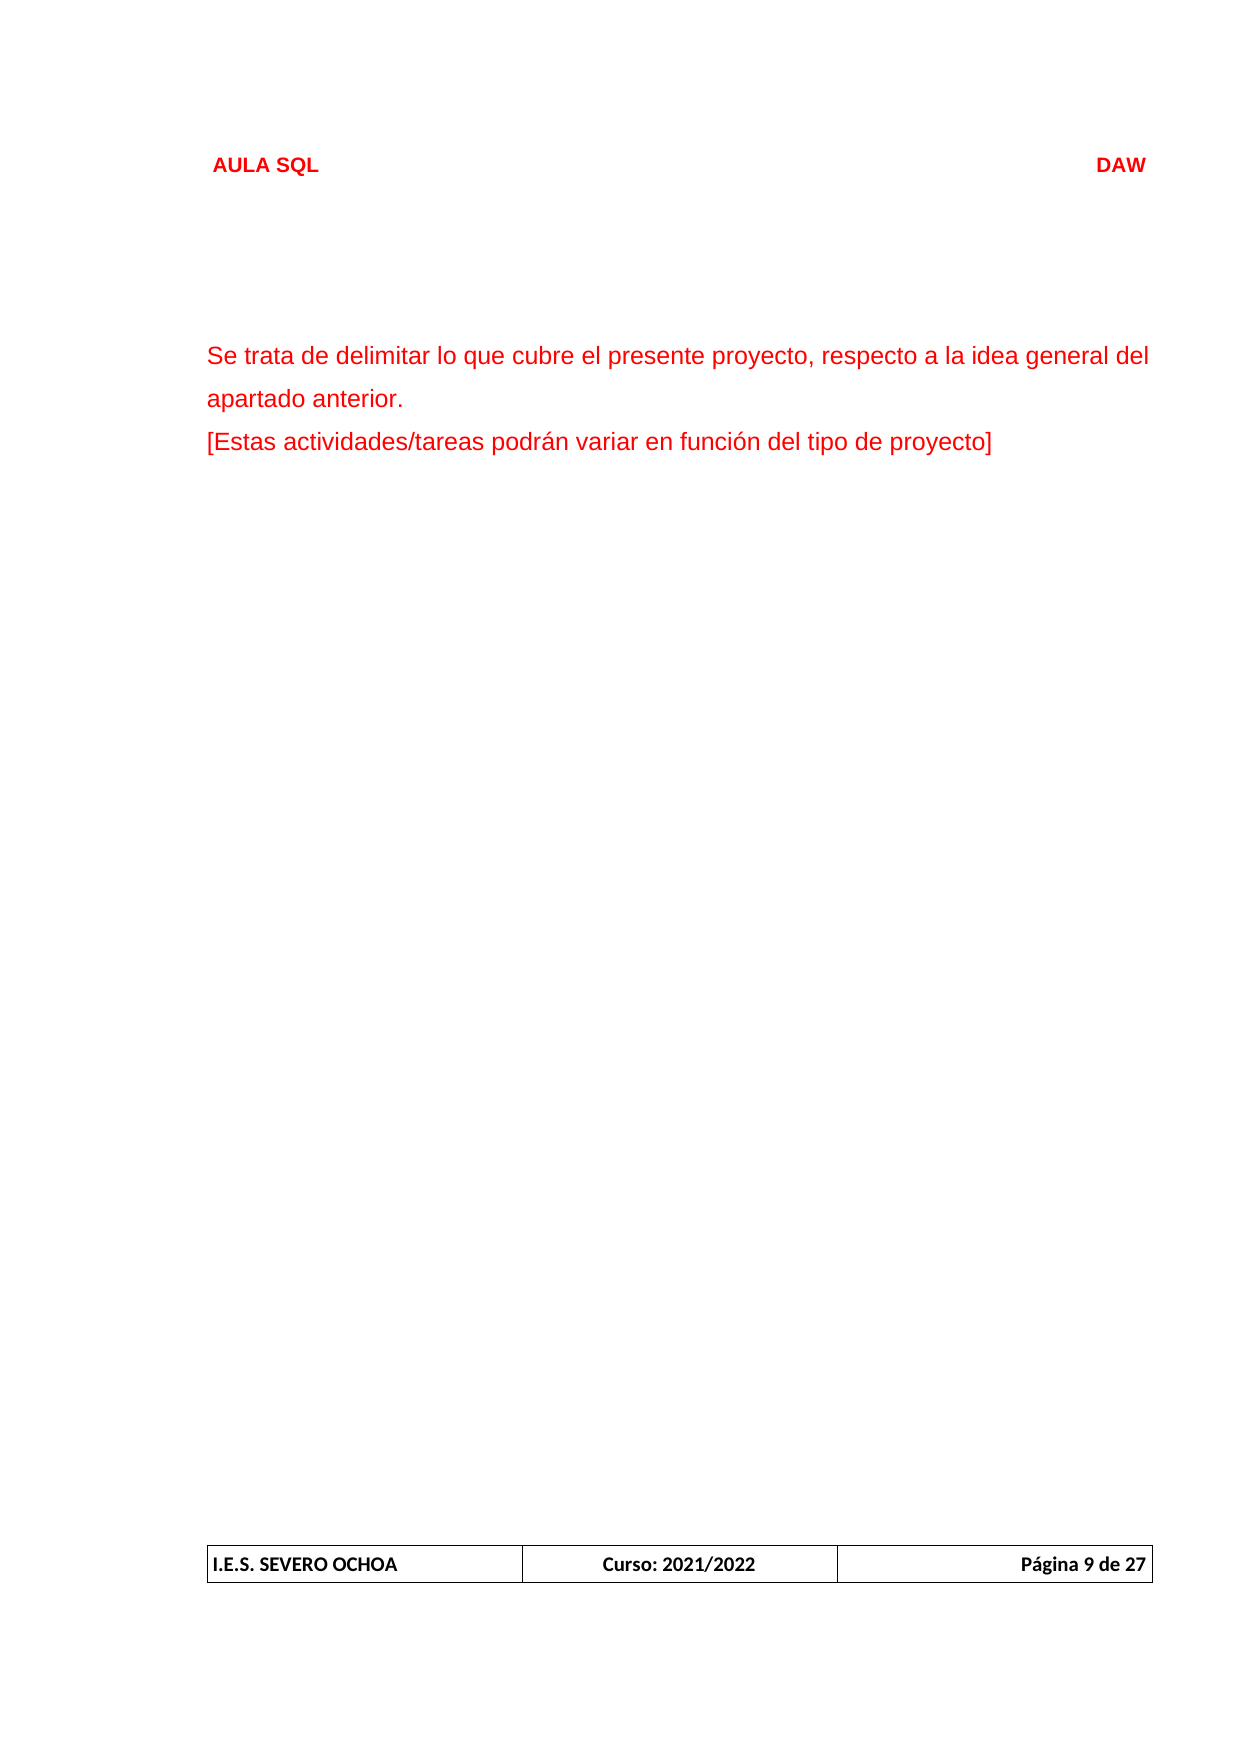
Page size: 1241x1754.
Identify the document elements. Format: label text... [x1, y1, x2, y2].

text Se trata de delimitar lo que cubre el presente proyecto, respecto a la idea general del apartado anterior. [207, 341, 1152, 413]
text [Estas actividades/tareas podrán variar en función del tipo de proyecto] [207, 427, 1152, 456]
